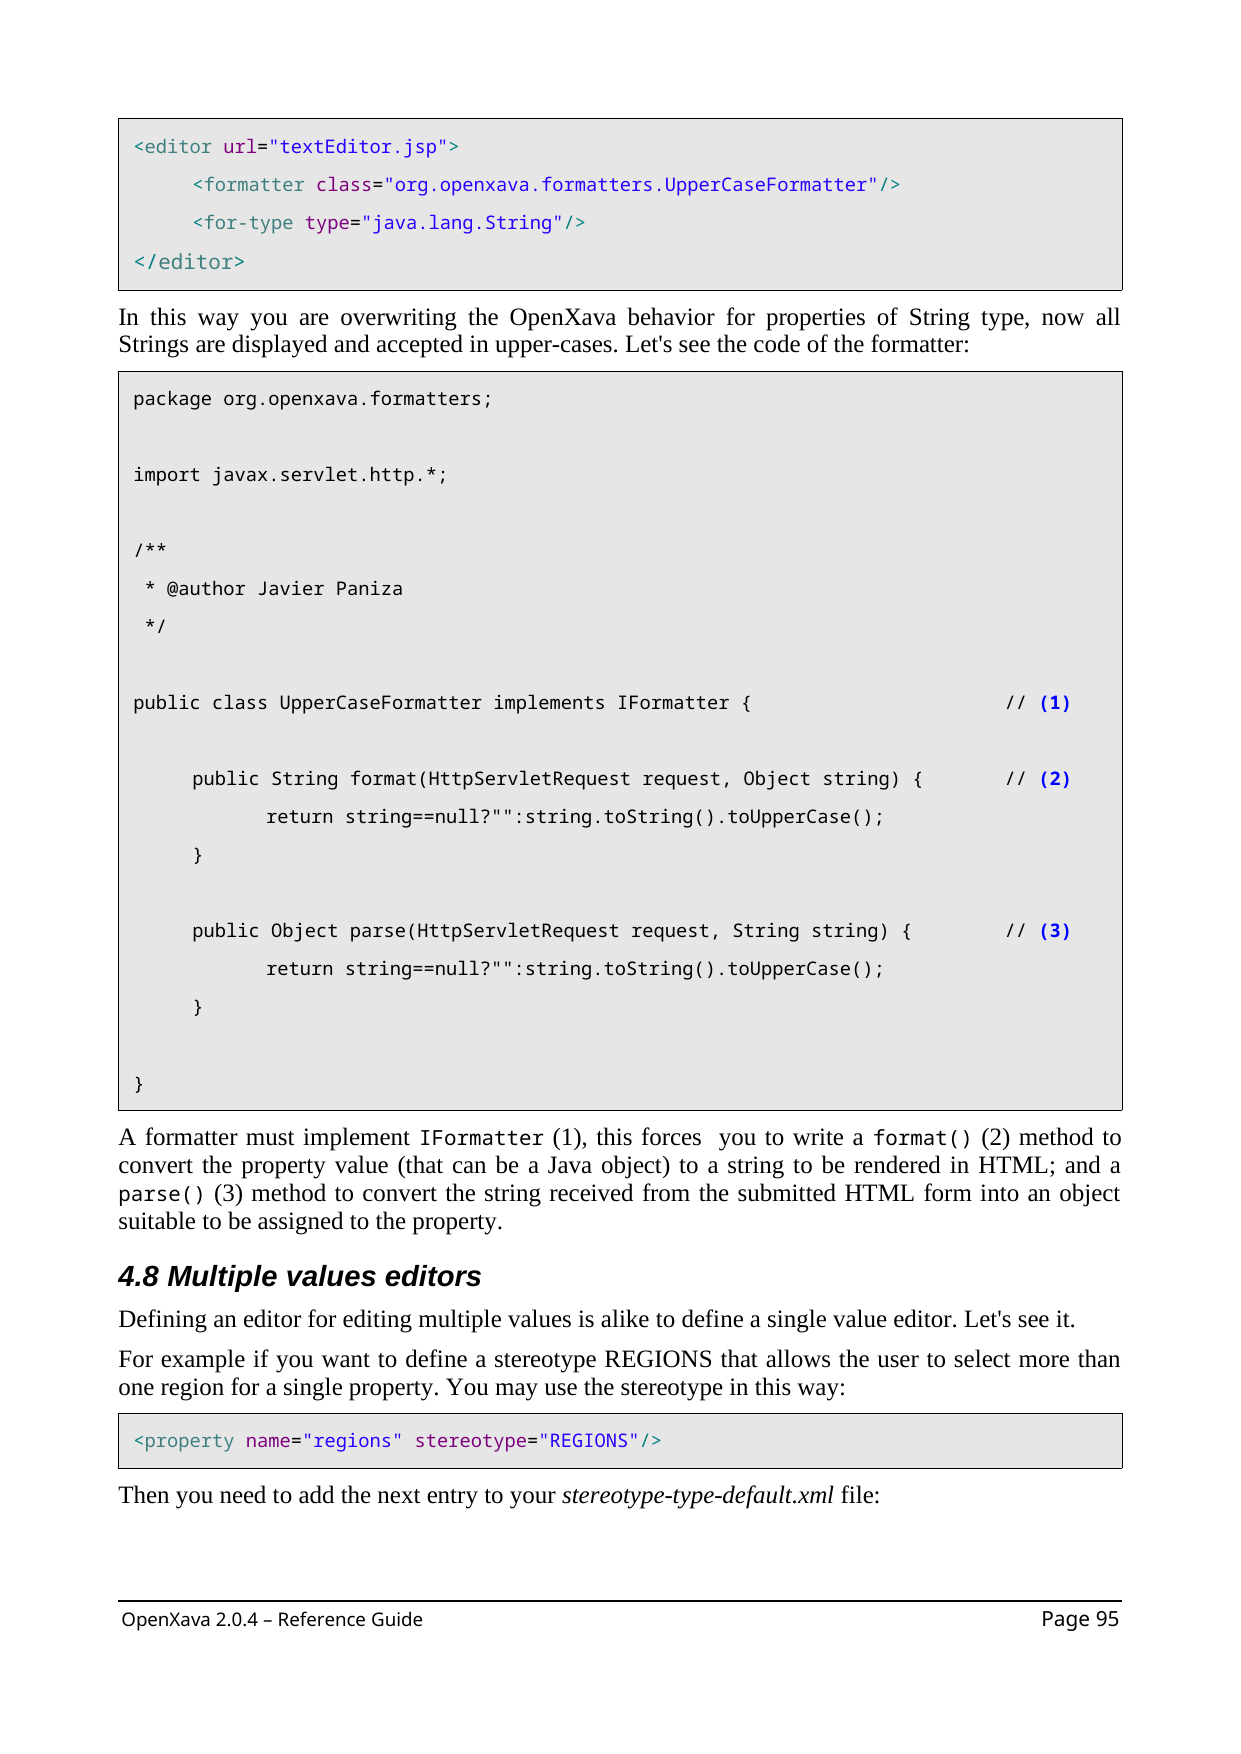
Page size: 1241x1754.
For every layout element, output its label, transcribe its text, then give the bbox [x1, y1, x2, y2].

text Defining an editor for editing multiple values is alike to define a single value editor. Let's see it. [118, 1305, 1122, 1333]
text * @author Javier Paniza [119, 561, 1122, 599]
text public class UpperCaseFormatter implements IFormatter { // (1) [119, 675, 1122, 713]
text public String format(HttpServletRequest request, Object string) { // (2) [119, 751, 1122, 789]
text /** [119, 523, 1122, 561]
text <formatter class="org.openxava.formatters.UpperCaseFormatter"/> [119, 156, 1122, 194]
text } [119, 827, 1122, 865]
text } [119, 1055, 1122, 1110]
text public Object parse(HttpServletRequest request, String string) { // (3) [119, 903, 1122, 941]
text } [119, 979, 1122, 1017]
text return string==null?"":string.toString().toUpperCase(); [119, 941, 1122, 979]
text In this way you are overwriting the OpenXava behavior for properties of String type, now all Strings are displayed and accepted in upper-cases. Let's see the code of the formatter: [118, 303, 1122, 358]
text For example if you want to define a stereotype REGIONS that allows the user to select more than one region for a single property. You may use the stereotype in this way: [118, 1345, 1122, 1401]
text import javax.servlet.http.*; [119, 447, 1122, 485]
text </editor> [119, 232, 1122, 290]
text package org.openxava.formatters; [119, 372, 1122, 409]
text <for-type type="java.lang.String"/> [119, 194, 1122, 232]
text Then you need to add the next entry to your stereotype-type-default.xml file: [118, 1481, 1122, 1508]
text return string==null?"":string.toString().toUpperCase(); [119, 789, 1122, 827]
text <property name="regions" stereotype="REGIONS"/> [119, 1414, 1122, 1468]
text <editor url="textEditor.jsp"> [119, 119, 1122, 156]
subtitle Multiple values editors [118, 1260, 1122, 1292]
text */ [119, 599, 1122, 637]
text A formatter must implement IFormatter (1), this forces you to write a format() (2) method to convert the property value (that can be a Java object) to a string to be rendered in HTML; and a parse() (3) method to convert the string received from the submitted HTML form into an object suitable to be assigned to the property. [118, 1123, 1122, 1235]
